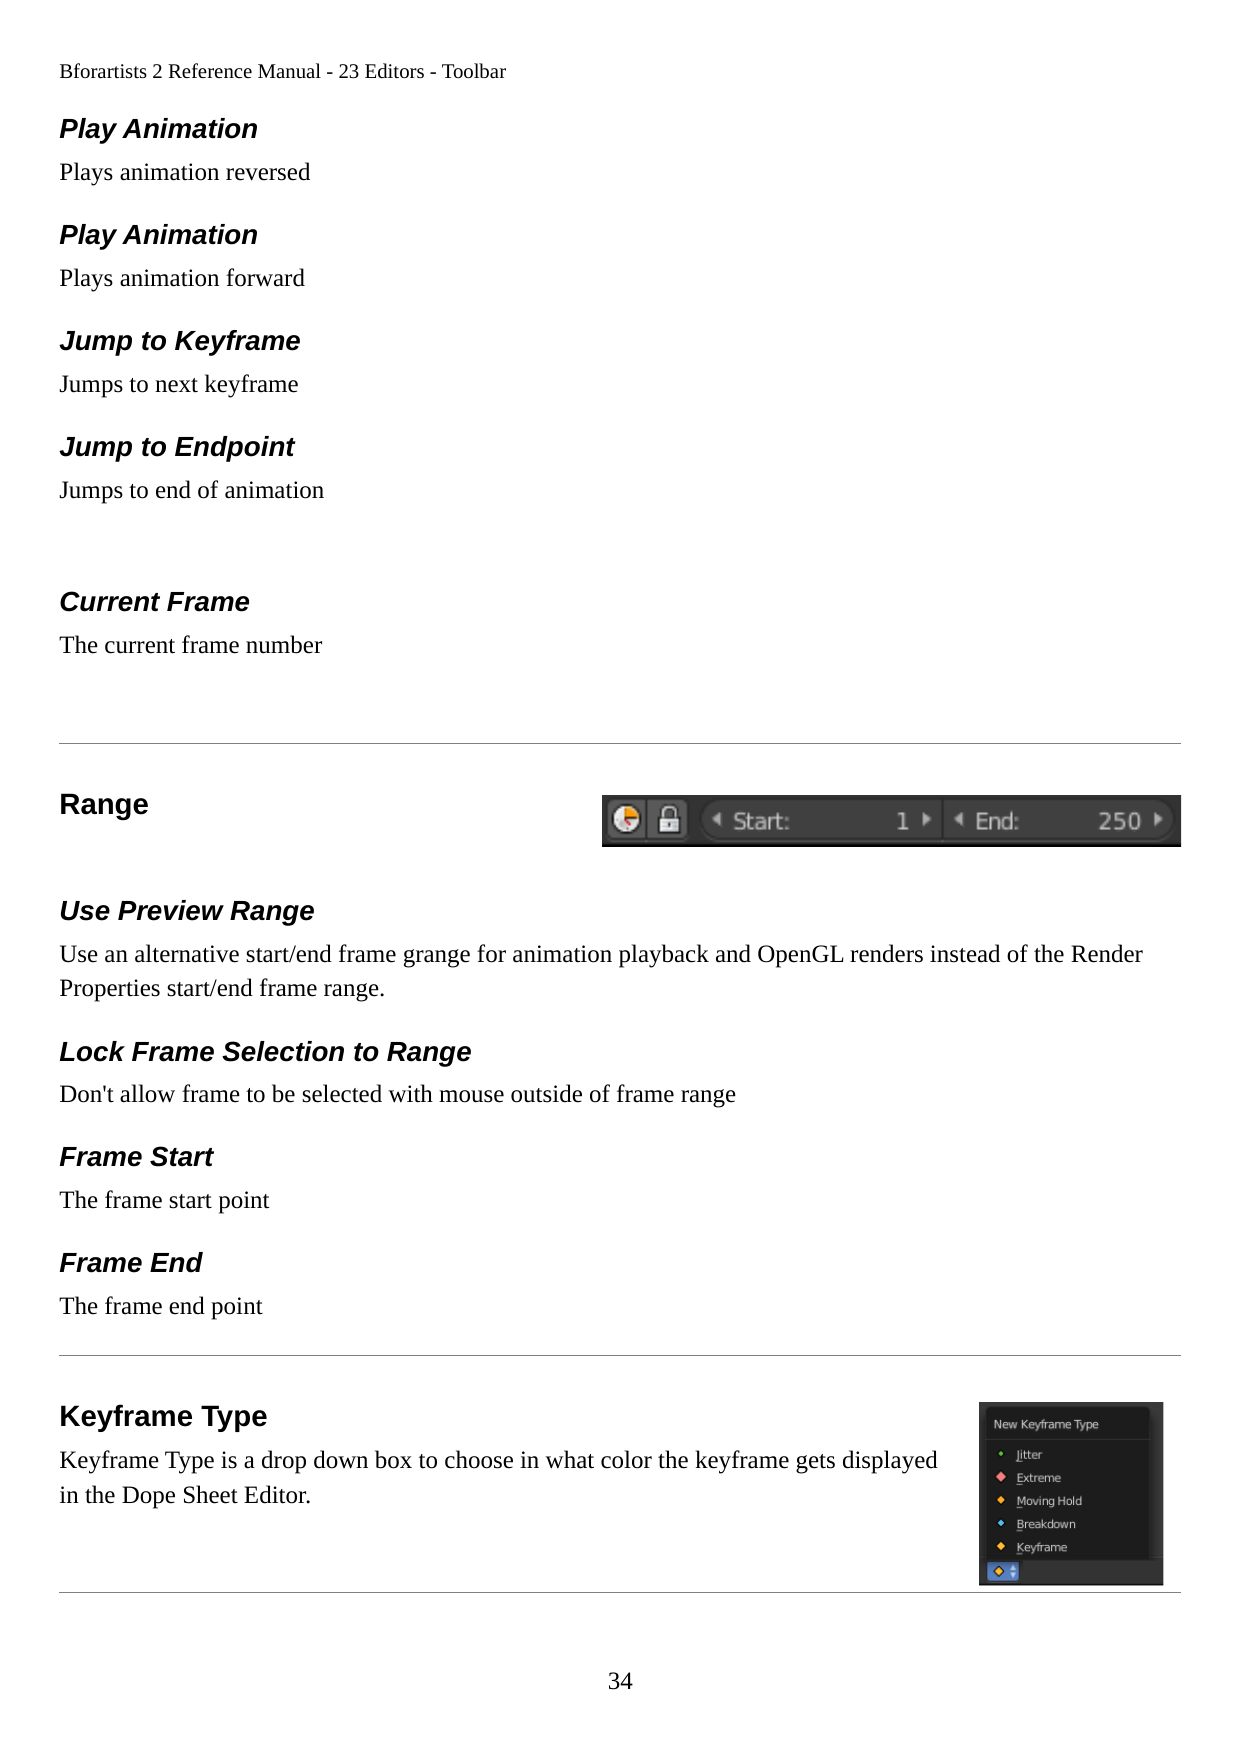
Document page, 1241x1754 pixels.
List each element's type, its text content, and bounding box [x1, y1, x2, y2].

subtitle Jump to Endpoint [59, 430, 1181, 462]
picture [979, 1402, 1164, 1586]
subtitle Range [59, 787, 1181, 820]
text The frame end point [59, 1291, 1181, 1320]
subtitle Use Preview Range [59, 894, 1181, 926]
subtitle Play Animation [59, 218, 1181, 250]
text Don't allow frame to be selected with mouse outside of frame range [59, 1079, 1181, 1108]
text Jumps to next keyframe [59, 369, 1181, 398]
text Plays animation forward [59, 263, 1181, 292]
text Jumps to end of animation [59, 475, 1181, 503]
subtitle Play Animation [59, 113, 1181, 144]
text Plays animation reversed [59, 157, 1181, 186]
text Keyframe Type is a drop down box to choose in what color the keyframe gets displayed in the Dope Sheet Editor. [59, 1445, 979, 1508]
subtitle Current Frame [59, 585, 1181, 617]
subtitle Frame End [59, 1247, 1181, 1279]
text The current frame number [59, 630, 1181, 658]
subtitle Jump to Keyframe [59, 324, 1181, 356]
picture [602, 795, 1182, 847]
subtitle Lock Frame Selection to Range [59, 1035, 1181, 1067]
subtitle Frame Start [59, 1141, 1181, 1173]
text The frame start point [59, 1185, 1181, 1214]
subtitle Keyframe Type [59, 1399, 1181, 1433]
text Use an alternative start/end frame grange for animation playback and OpenGL renders instead of the Render Properties start/end frame range. [59, 939, 1181, 1002]
